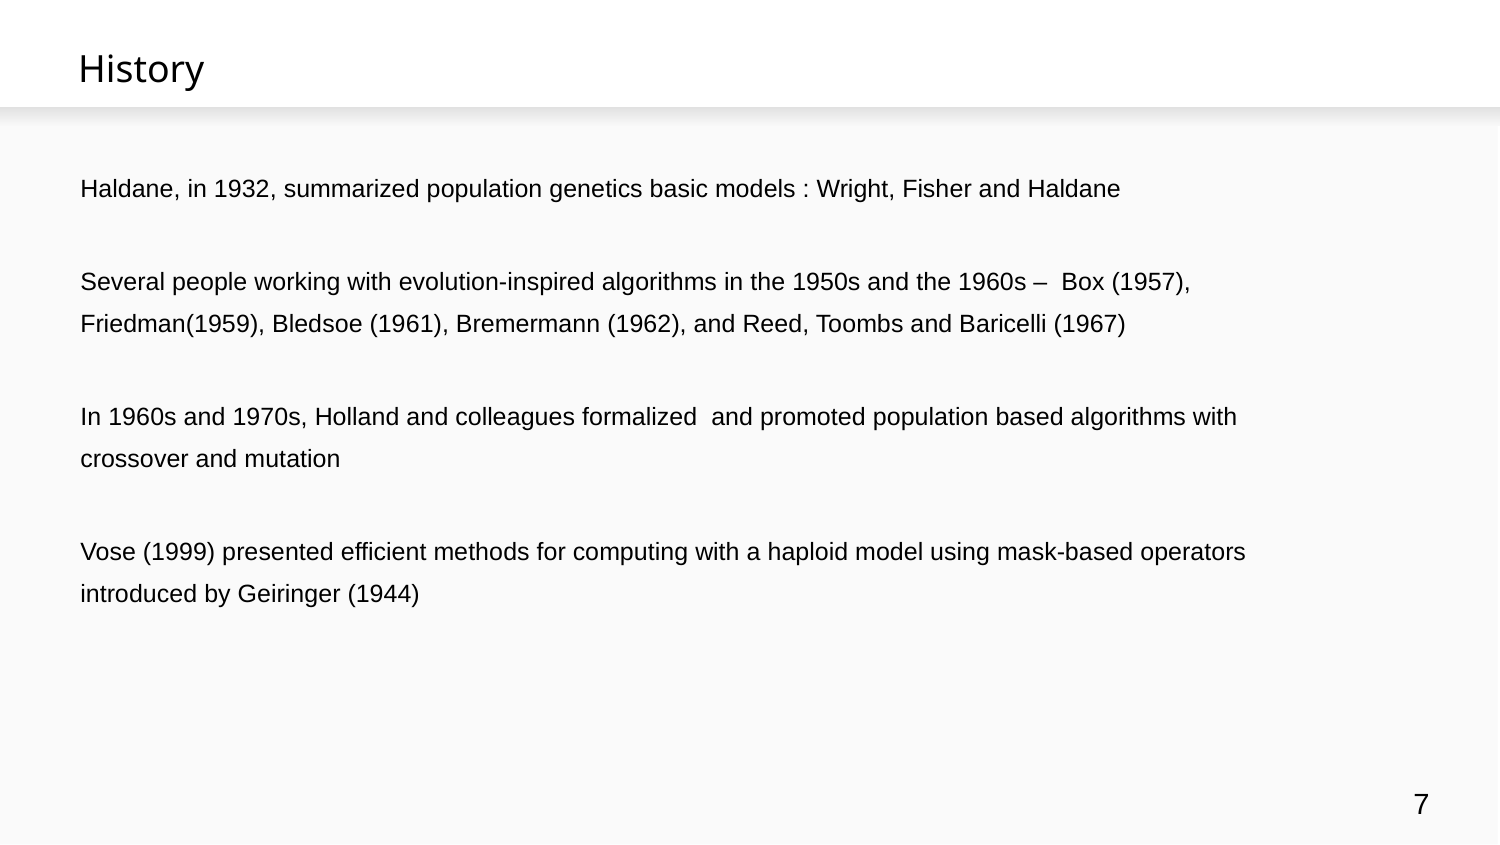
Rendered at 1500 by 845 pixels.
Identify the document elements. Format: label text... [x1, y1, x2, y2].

list Haldane, in 1932, summarized population genetics basic models : Wright, Fisher and Haldane Several people working with evolution-inspired algorithms in the 1950s and the 1960s – Box (1957), Friedman(1959), Bledsoe (1961), Bremermann (1962), and Reed, Toombs and Baricelli (1967) In 1960s and 1970s, Holland and colleagues formalized and promoted population based algorithms with crossover and mutation Vose (1999) presented efficient methods for computing with a haploid model using mask-based operators introduced by Geiringer (1944) [9, 160, 1315, 642]
title History [78, 18, 671, 118]
